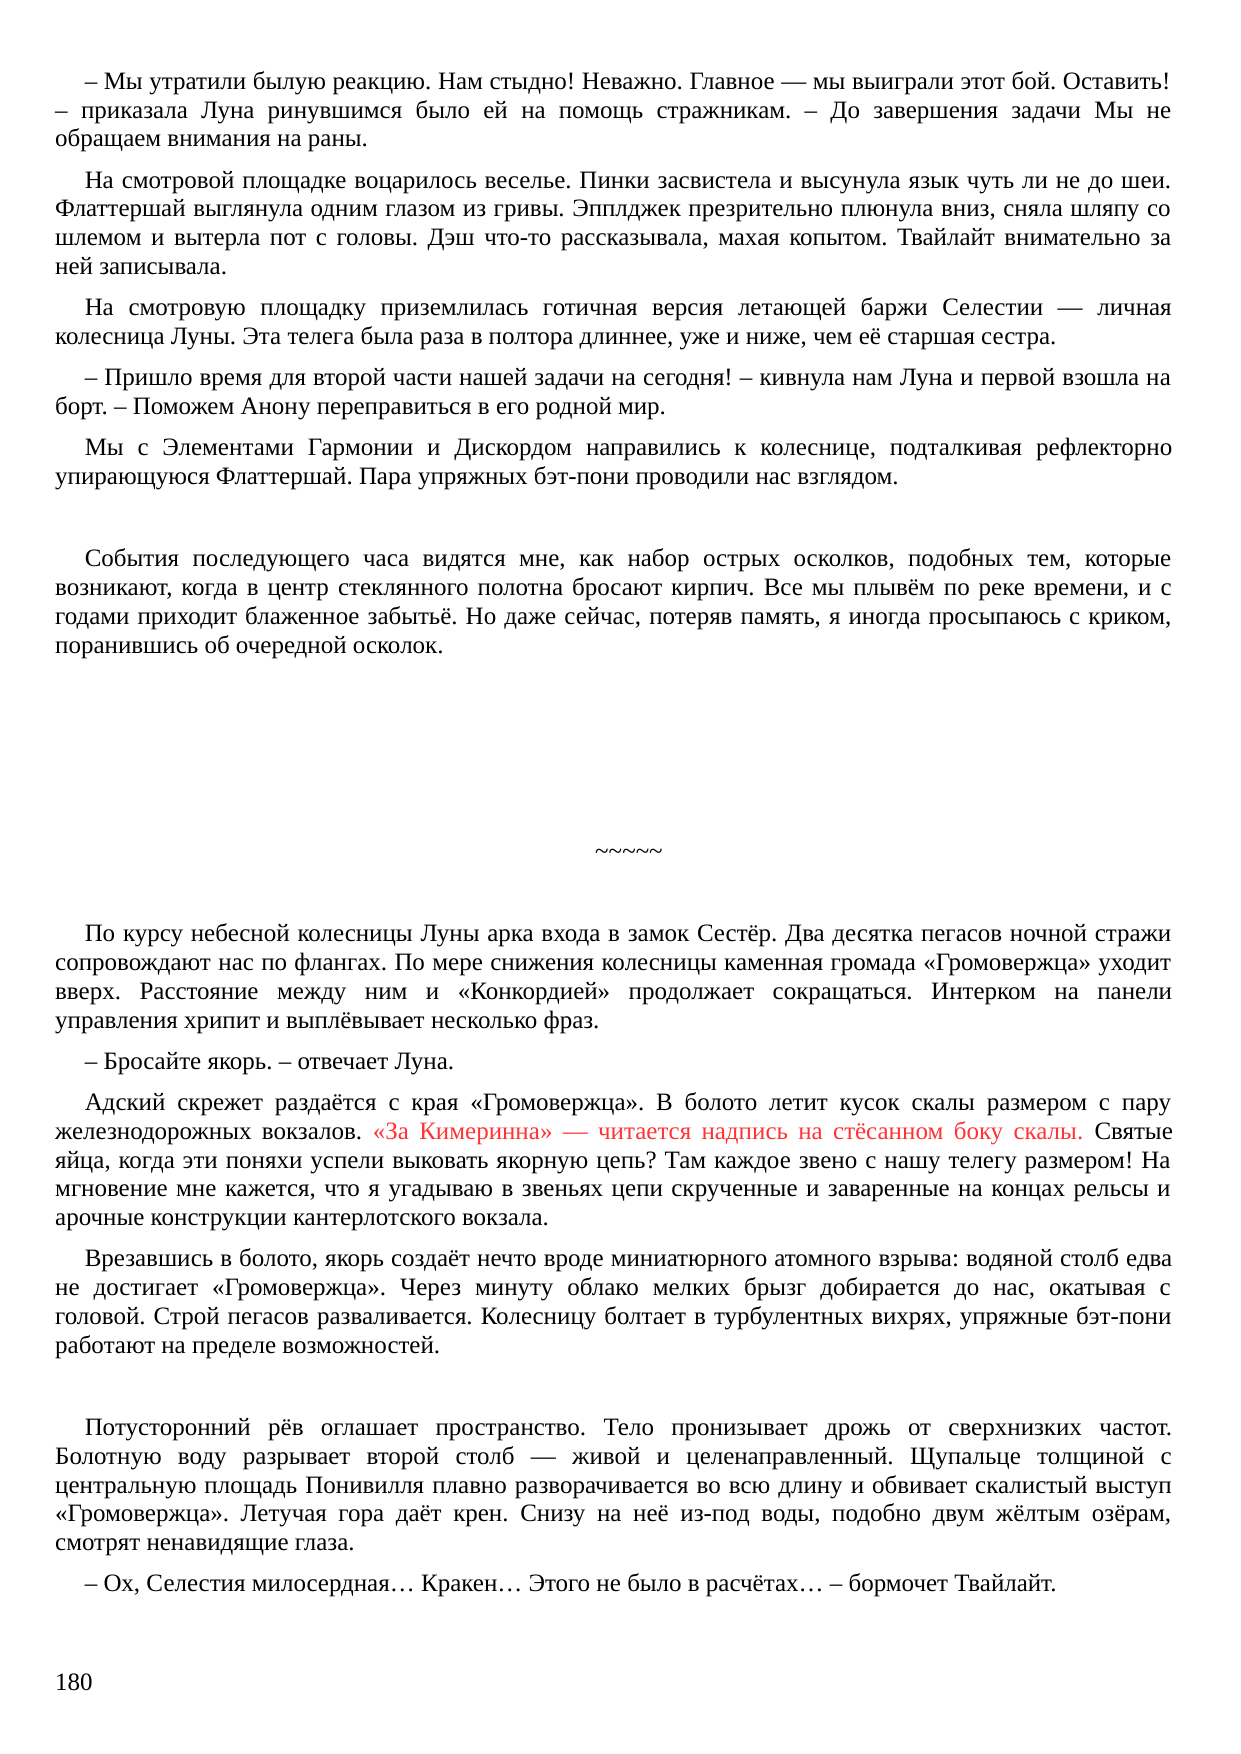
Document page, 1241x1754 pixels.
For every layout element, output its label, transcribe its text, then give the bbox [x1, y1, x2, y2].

text Адский скрежет раздаётся с края «Громовержца». В болото летит кусок скалы размером с пару железнодорожных вокзалов. «За Кимеринна» — читается надпись на стёсанном боку скалы. Святые яйца, когда эти поняхи успели выковать якорную цепь? Там каждое звено с нашу телегу размером! На мгновение мне кажется, что я угадываю в звеньях цепи скрученные и заваренные на концах рельсы и арочные конструкции кантерлотского вокзала. [55, 1087, 1173, 1231]
text На смотровой площадке воцарилось веселье. Пинки засвистела и высунула язык чуть ли не до шеи. Флаттершай выглянула одним глазом из гривы. Эпплджек презрительно плюнула вниз, сняла шляпу со шлемом и вытерла пот с головы. Дэш что-то рассказывала, махая копытом. Твайлайт внимательно за ней записывала. [55, 165, 1173, 280]
text Потусторонний рёв оглашает пространство. Тело пронизывает дрожь от сверхнизких частот. Болотную воду разрывает второй столб — живой и целенаправленный. Щупальце толщиной с центральную площадь Понивилля плавно разворачивается во всю длину и обвивает скалистый выступ «Громовержца». Летучая гора даёт крен. Снизу на неё из-под воды, подобно двум жёлтым озёрам, смотрят ненавидящие глаза. [55, 1412, 1173, 1556]
text На смотровую площадку приземлилась готичная версия летающей баржи Селестии — личная колесница Луны. Эта телега была раза в полтора длиннее, уже и ниже, чем её старшая сестра. [55, 292, 1173, 350]
text По курсу небесной колесницы Луны арка входа в замок Сестёр. Два десятка пегасов ночной стражи сопровождают нас по флангах. По мере снижения колесницы каменная громада «Громовержца» уходит вверх. Расстояние между ним и «Конкордией» продолжает сокращаться. Интерком на панели управления хрипит и выплёвывает несколько фраз. [55, 918, 1173, 1033]
text – Ох, Селестия милосердная… Кракен… Этого не было в расчётах… – бормочет Твайлайт. [55, 1568, 1173, 1597]
text События последующего часа видятся мне, как набор острых осколков, подобных тем, которые возникают, когда в центр стеклянного полотна бросают кирпич. Все мы плывём по реке времени, и с годами приходит блаженное забытьё. Но даже сейчас, потеряв память, я иногда просыпаюсь с криком, поранившись об очередной осколок. [55, 543, 1173, 658]
text ~~~~~ [55, 836, 1173, 865]
text – Мы утратили былую реакцию. Нам стыдно! Неважно. Главное — мы выиграли этот бой. Оставить! – приказала Луна ринувшимся было ей на помощь стражникам. – До завершения задачи Мы не обращаем внимания на раны. [55, 66, 1173, 152]
text – Пришло время для второй части нашей задачи на сегодня! – кивнула нам Луна и первой взошла на борт. – Поможем Анону переправиться в его родной мир. [55, 362, 1173, 420]
text – Бросайте якорь. – отвечает Луна. [55, 1046, 1173, 1075]
text Мы с Элементами Гармонии и Дискордом направились к колеснице, подталкивая рефлекторно упирающуюся Флаттершай. Пара упряжных бэт-пони проводили нас взглядом. [55, 432, 1173, 490]
text Врезавшись в болото, якорь создаёт нечто вроде миниатюрного атомного взрыва: водяной столб едва не достигает «Громовержца». Через минуту облако мелких брызг добирается до нас, окатывая с головой. Строй пегасов разваливается. Колесницу болтает в турбулентных вихрях, упряжные бэт-пони работают на пределе возможностей. [55, 1243, 1173, 1358]
